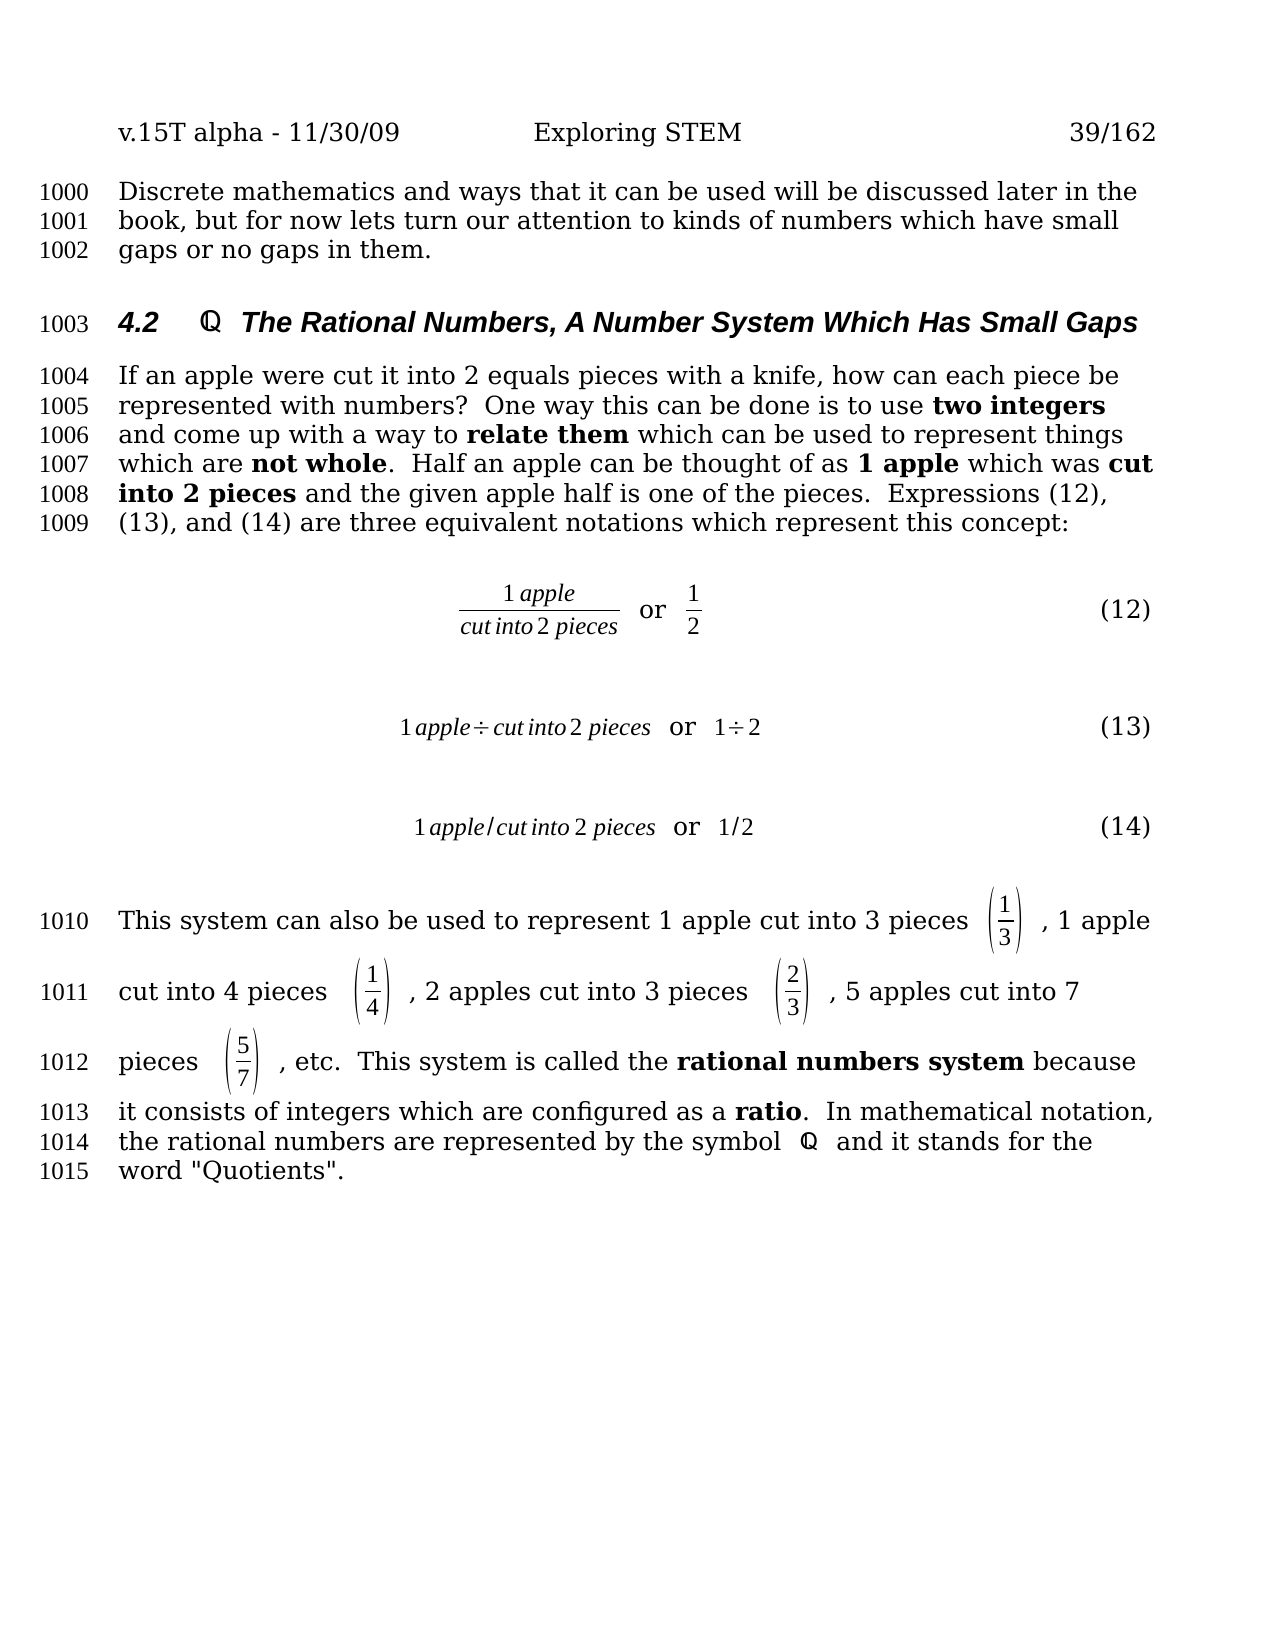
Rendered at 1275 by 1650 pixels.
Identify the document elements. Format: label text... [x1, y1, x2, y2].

table_header or [118, 573, 1041, 648]
subtitle The Rational Numbers, A Number System Which Has Small Gaps [118, 303, 1157, 341]
table_header (14) [1041, 806, 1157, 848]
text This system can also be used to represent 1 apple cut into 3 pieces, 1 apple cut into 4 pieces , 2 apples cut into 3 pieces , 5 apples cut into 7 pieces , etc. This system is called the rational numbers system because it consists of integers which are configured as a ratio. In mathematical notation, the rational numbers are represented by the symboland it stands for the word "Quotients". [118, 886, 1157, 1185]
table_header or [118, 806, 1041, 848]
table_header (12) [1041, 573, 1157, 648]
text If an apple were cut it into 2 equals pieces with a knife, how can each piece be represented with numbers? One way this can be done is to use two integers and come up with a way to relate them which can be used to represent things which are not whole. Half an apple can be thought of as 1 apple which was cut into 2 pieces and the given apple half is one of the pieces. Expressions (12), (13), and (14) are three equivalent notations which represent this concept: [118, 361, 1157, 537]
table_header or [118, 706, 1041, 748]
text Discrete mathematics and ways that it can be used will be discussed later in the book, but for now lets turn our attention to kinds of numbers which have small gaps or no gaps in them. [118, 177, 1157, 264]
table_header (13) [1041, 706, 1157, 748]
